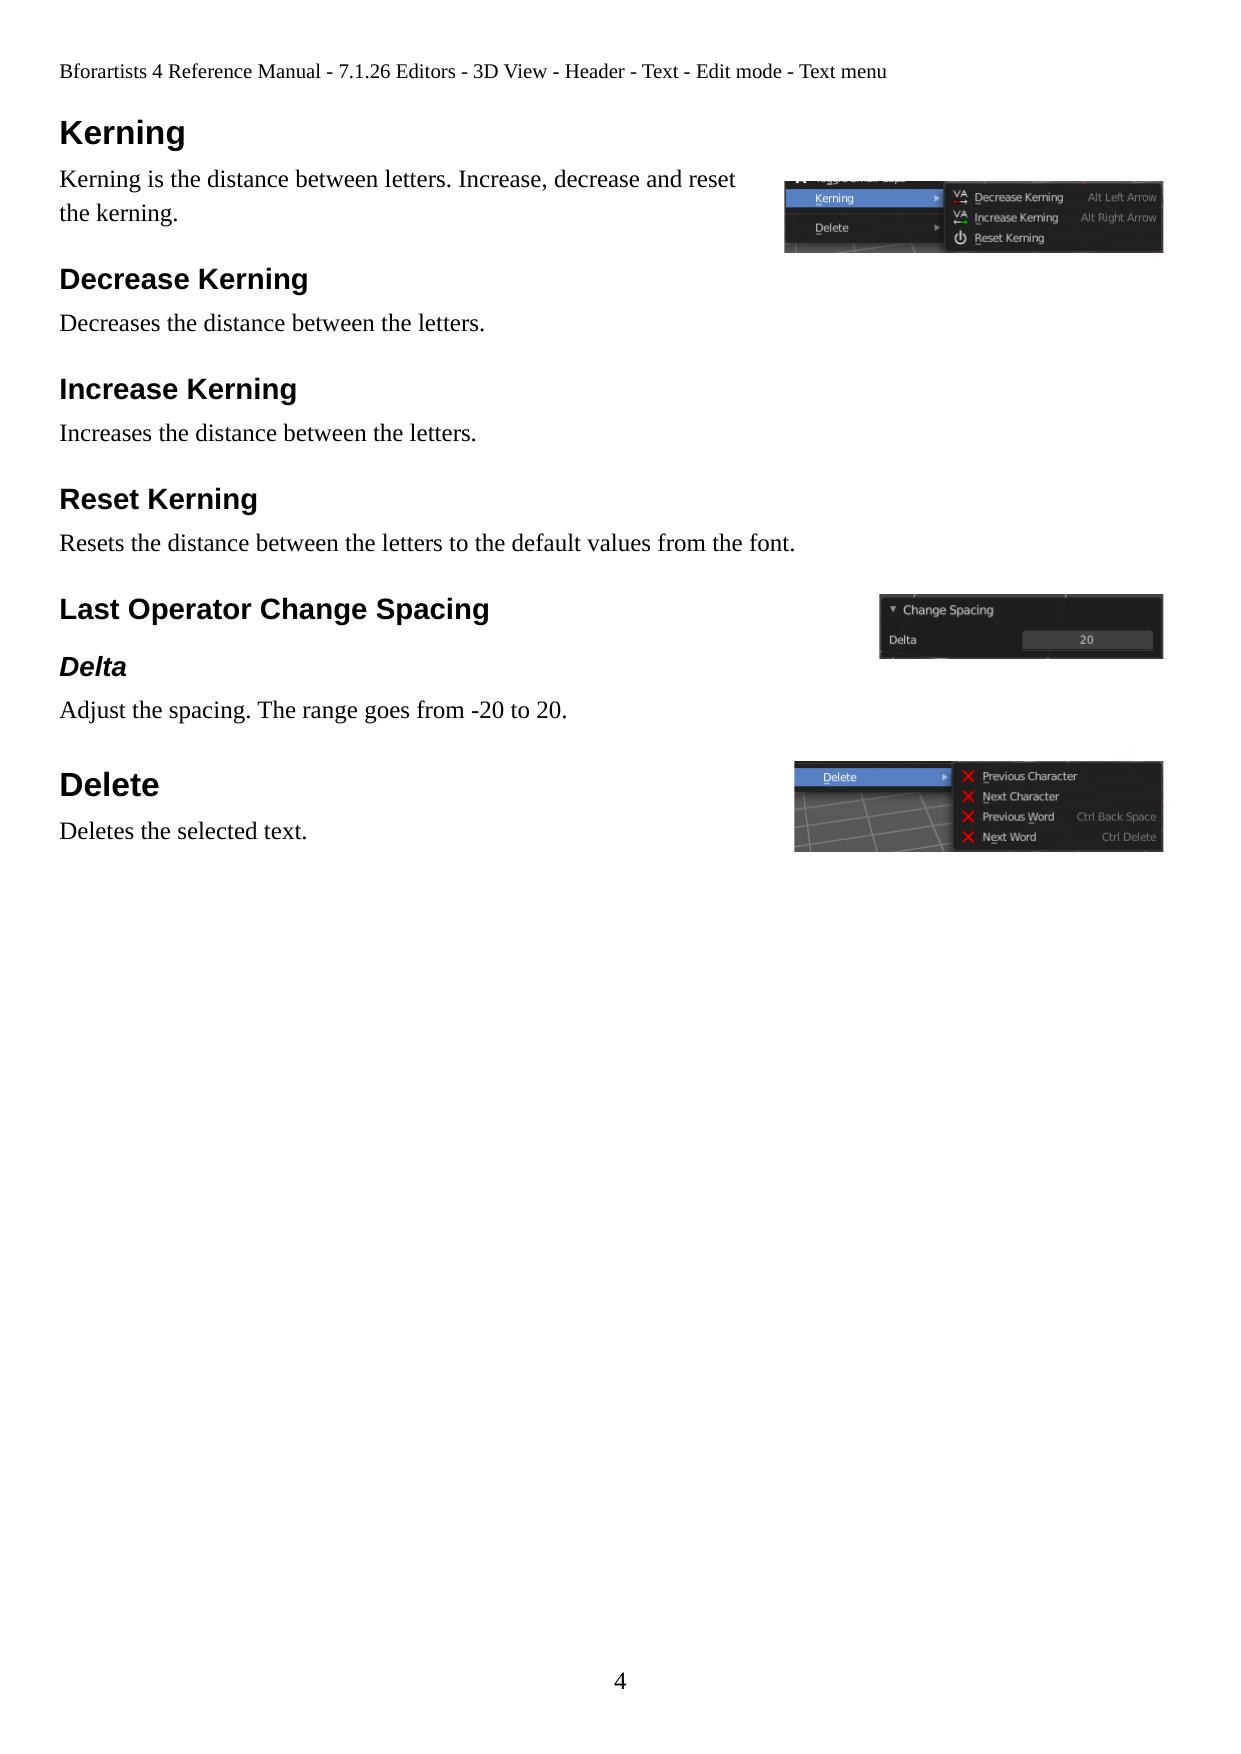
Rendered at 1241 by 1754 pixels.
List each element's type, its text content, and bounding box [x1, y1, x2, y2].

text Increases the distance between the letters. [59, 418, 1181, 447]
text Deletes the selected text. [59, 816, 794, 844]
subtitle [1164, 764, 1181, 803]
subtitle Increase Kerning [59, 372, 1181, 406]
subtitle Delta [59, 650, 1181, 682]
subtitle Last Operator Change Spacing [59, 592, 1181, 625]
subtitle Decrease Kerning [59, 262, 1181, 296]
subtitle Delete [59, 764, 794, 803]
text Adjust the spacing. The range goes from -20 to 20. [59, 695, 1181, 723]
text Kerning is the distance between letters. Increase, decrease and reset the kerning. [59, 164, 1181, 181]
text Resets the distance between the letters to the default values from the font. [59, 528, 1181, 557]
picture [794, 761, 1164, 852]
picture [879, 594, 1164, 659]
subtitle Kerning [59, 113, 1181, 151]
subtitle Reset Kerning [59, 482, 1181, 515]
text Decreases the distance between the letters. [59, 308, 1181, 337]
picture [784, 181, 1164, 253]
